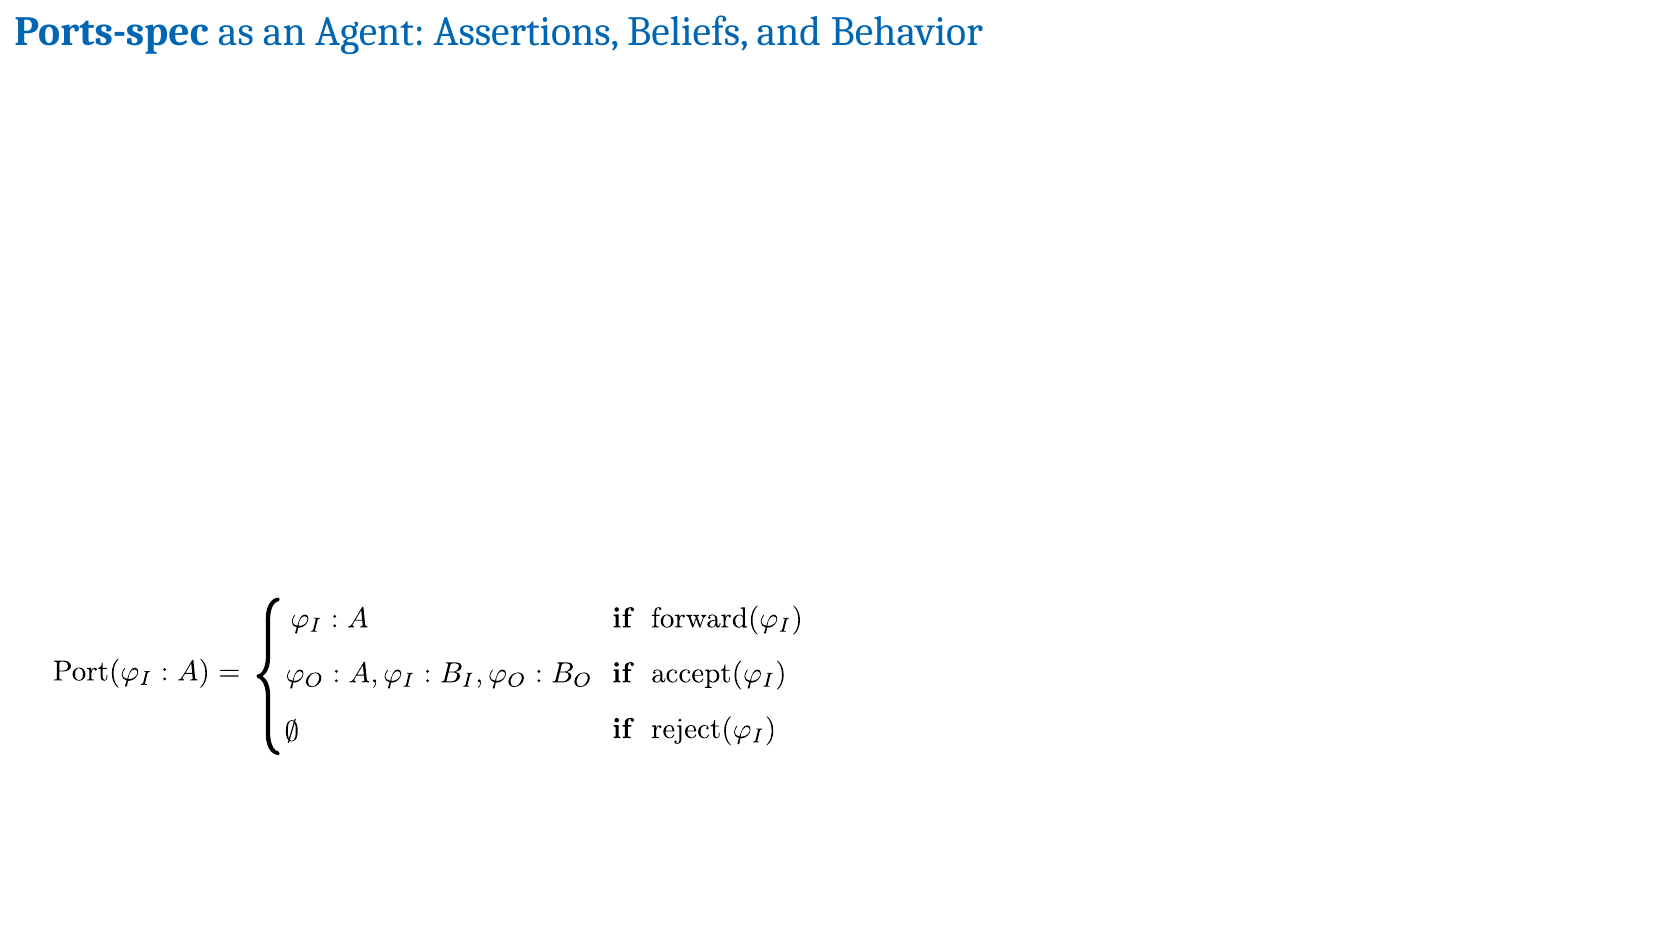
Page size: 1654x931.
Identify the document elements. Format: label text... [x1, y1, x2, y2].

picture [611, 604, 802, 636]
picture [611, 715, 775, 747]
picture [51, 657, 241, 689]
picture [284, 659, 785, 691]
text_box Ports-spec as an Agent: Assertions, Beliefs, and Behavior [0, 0, 1201, 65]
picture [289, 605, 369, 635]
picture [249, 591, 282, 761]
picture [284, 718, 298, 744]
